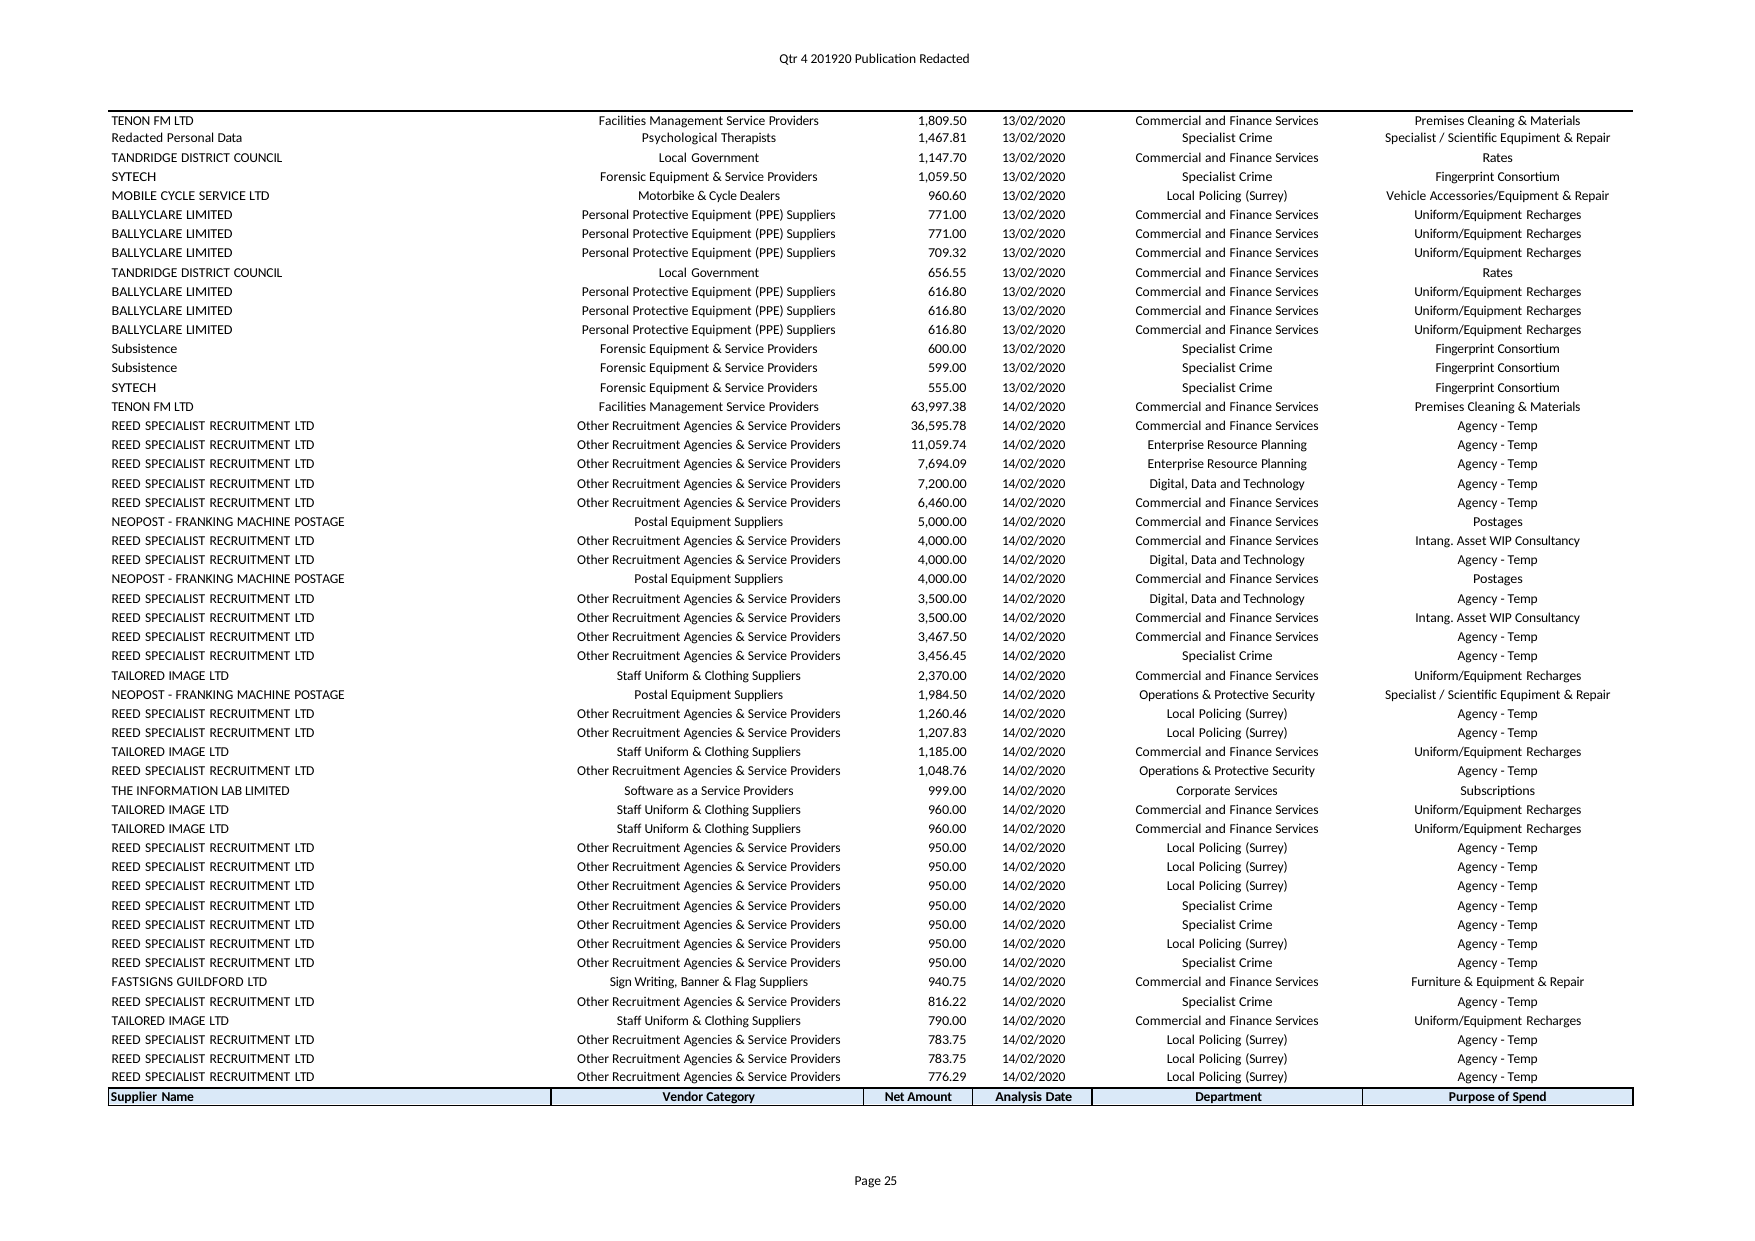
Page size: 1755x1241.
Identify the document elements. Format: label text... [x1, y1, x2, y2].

table_cell Other Recruitment Agencies & Service Providers [551, 896, 863, 915]
table_cell 1,059.50 [864, 168, 973, 187]
table_cell Other Recruitment Agencies & Service Providers [551, 609, 863, 628]
table_cell 776.29 [864, 1069, 973, 1087]
table_cell Specialist Crime [1092, 340, 1362, 359]
table_cell Uniform/Equipment Recharges [1363, 1011, 1633, 1031]
table_cell Other Recruitment Agencies & Service Providers [551, 762, 863, 781]
table_cell Postages [1363, 513, 1633, 532]
table_cell 4,000.00 [864, 551, 973, 570]
table_cell 14/02/2020 [973, 973, 1092, 992]
table_cell Commercial and Finance Services [1092, 666, 1362, 685]
table_cell Local Policing (Surrey) [1092, 705, 1362, 724]
table_cell Other Recruitment Agencies & Service Providers [551, 494, 863, 513]
table_cell 14/02/2020 [973, 494, 1092, 513]
table_cell TANDRIDGE DISTRICT COUNCIL [108, 263, 551, 282]
table_cell 616.80 [864, 302, 973, 321]
table_cell Other Recruitment Agencies & Service Providers [551, 915, 863, 934]
table_cell 616.80 [864, 321, 973, 340]
table_cell Commercial and Finance Services [1092, 609, 1362, 628]
table_cell 14/02/2020 [973, 1011, 1092, 1031]
table_cell 14/02/2020 [973, 762, 1092, 781]
table_cell 63,997.38 [864, 398, 973, 417]
table_cell Uniform/Equipment Recharges [1363, 302, 1633, 321]
table_cell 7,200.00 [864, 474, 973, 493]
table_cell 13/02/2020 [973, 302, 1092, 321]
table_cell 1,809.50 [864, 112, 973, 129]
table_cell 13/02/2020 [973, 321, 1092, 340]
table_cell REED SPECIALIST RECRUITMENT LTD [108, 992, 551, 1011]
table_cell Premises Cleaning & Materials [1363, 112, 1633, 129]
table_cell 1,207.83 [864, 724, 973, 743]
table_cell REED SPECIALIST RECRUITMENT LTD [108, 551, 551, 570]
table_cell Other Recruitment Agencies & Service Providers [551, 705, 863, 724]
table_cell Other Recruitment Agencies & Service Providers [551, 474, 863, 493]
table_cell Staff Uniform & Clothing Suppliers [551, 800, 863, 819]
table_cell Local Policing (Surrey) [1092, 1031, 1362, 1050]
table_cell Other Recruitment Agencies & Service Providers [551, 954, 863, 973]
table_cell Agency - Temp [1363, 1031, 1633, 1050]
table_cell Agency - Temp [1363, 628, 1633, 647]
table_cell Intang. Asset WIP Consultancy [1363, 609, 1633, 628]
table_cell Forensic Equipment & Service Providers [551, 168, 863, 187]
table_cell Agency - Temp [1363, 474, 1633, 493]
table_cell Staff Uniform & Clothing Suppliers [551, 666, 863, 685]
table_cell 1,185.00 [864, 743, 973, 762]
table_cell NEOPOST - FRANKING MACHINE POSTAGE [108, 685, 551, 704]
table_cell REED SPECIALIST RECRUITMENT LTD [108, 935, 551, 954]
table_cell Commercial and Finance Services [1092, 513, 1362, 532]
table_cell NEOPOST - FRANKING MACHINE POSTAGE [108, 570, 551, 589]
table_cell 816.22 [864, 992, 973, 1011]
table_cell Personal Protective Equipment (PPE) Suppliers [551, 283, 863, 302]
table_cell 950.00 [864, 915, 973, 934]
table_cell MOBILE CYCLE SERVICE LTD [108, 187, 551, 206]
table_cell Commercial and Finance Services [1092, 206, 1362, 225]
table_cell 14/02/2020 [973, 398, 1092, 417]
table_cell Redacted Personal Data [108, 129, 551, 148]
table_cell Other Recruitment Agencies & Service Providers [551, 532, 863, 551]
table_cell Commercial and Finance Services [1092, 973, 1362, 992]
table_cell 14/02/2020 [973, 1031, 1092, 1050]
table_cell 13/02/2020 [973, 225, 1092, 244]
table_cell Other Recruitment Agencies & Service Providers [551, 877, 863, 896]
table_cell Commercial and Finance Services [1092, 820, 1362, 839]
table_cell TAILORED IMAGE LTD [108, 1011, 551, 1031]
table_cell BALLYCLARE LIMITED [108, 321, 551, 340]
table_cell 4,000.00 [864, 570, 973, 589]
table_cell Digital, Data and Technology [1092, 589, 1362, 608]
table_cell 960.00 [864, 800, 973, 819]
table_cell Fingerprint Consortium [1363, 340, 1633, 359]
table_cell 1,467.81 [864, 129, 973, 148]
table_cell Forensic Equipment & Service Providers [551, 340, 863, 359]
table_cell Other Recruitment Agencies & Service Providers [551, 1050, 863, 1069]
table_cell 1,260.46 [864, 705, 973, 724]
table_cell Uniform/Equipment Recharges [1363, 666, 1633, 685]
table_cell Agency - Temp [1363, 1069, 1633, 1087]
table_cell Agency - Temp [1363, 935, 1633, 954]
table_cell Uniform/Equipment Recharges [1363, 820, 1633, 839]
table_cell 1,048.76 [864, 762, 973, 781]
table_header Vendor Category [552, 1089, 863, 1104]
table_cell Specialist Crime [1092, 359, 1362, 378]
table_cell REED SPECIALIST RECRUITMENT LTD [108, 877, 551, 896]
table_cell Subscriptions [1363, 781, 1633, 800]
table_cell Digital, Data and Technology [1092, 551, 1362, 570]
table_cell Commercial and Finance Services [1092, 398, 1362, 417]
table_cell Commercial and Finance Services [1092, 112, 1362, 129]
table_cell REED SPECIALIST RECRUITMENT LTD [108, 532, 551, 551]
table_cell Uniform/Equipment Recharges [1363, 225, 1633, 244]
table_cell Vehicle Accessories/Equipment & Repair [1363, 187, 1633, 206]
table_cell Fingerprint Consortium [1363, 168, 1633, 187]
table_cell 4,000.00 [864, 532, 973, 551]
table_cell Commercial and Finance Services [1092, 532, 1362, 551]
table_cell Local Policing (Surrey) [1092, 1069, 1362, 1087]
table_cell Agency - Temp [1363, 877, 1633, 896]
table_cell Other Recruitment Agencies & Service Providers [551, 628, 863, 647]
table_cell 599.00 [864, 359, 973, 378]
table_cell Personal Protective Equipment (PPE) Suppliers [551, 244, 863, 263]
table_cell 771.00 [864, 225, 973, 244]
table_header Purpose of Spend [1363, 1089, 1632, 1104]
table_cell 14/02/2020 [973, 551, 1092, 570]
table_cell TENON FM LTD [108, 112, 551, 129]
table_cell Specialist Crime [1092, 647, 1362, 666]
table_header Department [1093, 1089, 1362, 1104]
table_cell 13/02/2020 [973, 187, 1092, 206]
table_cell Staff Uniform & Clothing Suppliers [551, 820, 863, 839]
table_cell Other Recruitment Agencies & Service Providers [551, 1069, 863, 1087]
table_cell 13/02/2020 [973, 129, 1092, 148]
table_cell TAILORED IMAGE LTD [108, 800, 551, 819]
table_cell Uniform/Equipment Recharges [1363, 800, 1633, 819]
table_cell 14/02/2020 [973, 800, 1092, 819]
table_cell 11,059.74 [864, 436, 973, 455]
table_cell 6,460.00 [864, 494, 973, 513]
table_cell 14/02/2020 [973, 820, 1092, 839]
table_cell Specialist Crime [1092, 992, 1362, 1011]
table_cell 960.60 [864, 187, 973, 206]
table_cell 1,984.50 [864, 685, 973, 704]
table_cell REED SPECIALIST RECRUITMENT LTD [108, 839, 551, 858]
table_cell Specialist / Scientific Equpiment & Repair [1363, 685, 1633, 704]
table_header Analysis Date [973, 1089, 1091, 1104]
table_cell Specialist / Scientific Equpiment & Repair [1363, 129, 1633, 148]
table_cell Software as a Service Providers [551, 781, 863, 800]
table_cell 14/02/2020 [973, 724, 1092, 743]
table_cell 950.00 [864, 935, 973, 954]
table_cell BALLYCLARE LIMITED [108, 302, 551, 321]
table_cell 940.75 [864, 973, 973, 992]
table_cell BALLYCLARE LIMITED [108, 283, 551, 302]
table_cell Commercial and Finance Services [1092, 244, 1362, 263]
table_cell TENON FM LTD [108, 398, 551, 417]
table_cell Agency - Temp [1363, 896, 1633, 915]
table_cell Forensic Equipment & Service Providers [551, 378, 863, 397]
table_cell Local Policing (Surrey) [1092, 1050, 1362, 1069]
table_cell Uniform/Equipment Recharges [1363, 283, 1633, 302]
table_cell Staff Uniform & Clothing Suppliers [551, 743, 863, 762]
table_cell Local Government [551, 263, 863, 282]
table_cell Agency - Temp [1363, 417, 1633, 436]
table_cell THE INFORMATION LAB LIMITED [108, 781, 551, 800]
table_cell Specialist Crime [1092, 896, 1362, 915]
table_cell Agency - Temp [1363, 954, 1633, 973]
table_cell 3,456.45 [864, 647, 973, 666]
table_cell Commercial and Finance Services [1092, 1011, 1362, 1031]
table_cell 656.55 [864, 263, 973, 282]
table_cell Specialist Crime [1092, 129, 1362, 148]
table_cell 14/02/2020 [973, 705, 1092, 724]
table_cell Agency - Temp [1363, 455, 1633, 474]
table_cell Local Policing (Surrey) [1092, 858, 1362, 877]
table_header Supplier Name [109, 1089, 550, 1104]
table_cell REED SPECIALIST RECRUITMENT LTD [108, 954, 551, 973]
table_cell 13/02/2020 [973, 168, 1092, 187]
table_cell TANDRIDGE DISTRICT COUNCIL [108, 148, 551, 167]
table_cell NEOPOST - FRANKING MACHINE POSTAGE [108, 513, 551, 532]
table_cell 14/02/2020 [973, 685, 1092, 704]
table_cell Rates [1363, 263, 1633, 282]
table_cell 13/02/2020 [973, 148, 1092, 167]
table_cell Operations & Protective Security [1092, 762, 1362, 781]
table_cell Local Policing (Surrey) [1092, 187, 1362, 206]
table_cell 5,000.00 [864, 513, 973, 532]
table_cell Facilities Management Service Providers [551, 112, 863, 129]
table_cell Agency - Temp [1363, 436, 1633, 455]
table_cell Commercial and Finance Services [1092, 570, 1362, 589]
table_cell SYTECH [108, 378, 551, 397]
table_cell Digital, Data and Technology [1092, 474, 1362, 493]
table_cell BALLYCLARE LIMITED [108, 206, 551, 225]
table_cell Postal Equipment Suppliers [551, 513, 863, 532]
table_cell REED SPECIALIST RECRUITMENT LTD [108, 494, 551, 513]
table_cell Commercial and Finance Services [1092, 225, 1362, 244]
table_cell Commercial and Finance Services [1092, 263, 1362, 282]
table_cell Agency - Temp [1363, 858, 1633, 877]
table_cell 14/02/2020 [973, 666, 1092, 685]
table_cell 14/02/2020 [973, 647, 1092, 666]
table_cell 14/02/2020 [973, 628, 1092, 647]
table_cell Personal Protective Equipment (PPE) Suppliers [551, 302, 863, 321]
table_cell Local Government [551, 148, 863, 167]
table_cell Subsistence [108, 340, 551, 359]
table_cell 14/02/2020 [973, 1050, 1092, 1069]
table_cell 999.00 [864, 781, 973, 800]
table_cell Commercial and Finance Services [1092, 321, 1362, 340]
table_cell Subsistence [108, 359, 551, 378]
table_cell 14/02/2020 [973, 896, 1092, 915]
table_cell 14/02/2020 [973, 589, 1092, 608]
table_cell 950.00 [864, 877, 973, 896]
table_cell Local Policing (Surrey) [1092, 839, 1362, 858]
table_cell 13/02/2020 [973, 340, 1092, 359]
table_cell 3,467.50 [864, 628, 973, 647]
table_cell Commercial and Finance Services [1092, 494, 1362, 513]
table_cell Commercial and Finance Services [1092, 417, 1362, 436]
table_cell Furniture & Equipment & Repair [1363, 973, 1633, 992]
table_cell Uniform/Equipment Recharges [1363, 206, 1633, 225]
table_cell 783.75 [864, 1050, 973, 1069]
table_cell 13/02/2020 [973, 283, 1092, 302]
table_cell REED SPECIALIST RECRUITMENT LTD [108, 762, 551, 781]
table_cell 14/02/2020 [973, 436, 1092, 455]
table_cell 960.00 [864, 820, 973, 839]
table_cell Uniform/Equipment Recharges [1363, 321, 1633, 340]
table_cell 783.75 [864, 1031, 973, 1050]
table_cell 2,370.00 [864, 666, 973, 685]
table_cell Other Recruitment Agencies & Service Providers [551, 455, 863, 474]
table_cell Commercial and Finance Services [1092, 628, 1362, 647]
table_cell Other Recruitment Agencies & Service Providers [551, 589, 863, 608]
table_cell BALLYCLARE LIMITED [108, 244, 551, 263]
table_cell Corporate Services [1092, 781, 1362, 800]
table_cell Enterprise Resource Planning [1092, 436, 1362, 455]
table_cell 709.32 [864, 244, 973, 263]
table_cell Commercial and Finance Services [1092, 148, 1362, 167]
table_cell Agency - Temp [1363, 705, 1633, 724]
table_cell REED SPECIALIST RECRUITMENT LTD [108, 589, 551, 608]
table_cell REED SPECIALIST RECRUITMENT LTD [108, 436, 551, 455]
table_cell BALLYCLARE LIMITED [108, 225, 551, 244]
table_cell Specialist Crime [1092, 915, 1362, 934]
table_cell 3,500.00 [864, 589, 973, 608]
table_cell REED SPECIALIST RECRUITMENT LTD [108, 858, 551, 877]
table_header Net Amount [864, 1089, 972, 1104]
table_cell Other Recruitment Agencies & Service Providers [551, 992, 863, 1011]
table_cell Other Recruitment Agencies & Service Providers [551, 724, 863, 743]
table_cell Agency - Temp [1363, 494, 1633, 513]
table_cell Agency - Temp [1363, 992, 1633, 1011]
table_cell Staff Uniform & Clothing Suppliers [551, 1011, 863, 1031]
table_cell Commercial and Finance Services [1092, 283, 1362, 302]
table_cell Agency - Temp [1363, 915, 1633, 934]
table_cell Operations & Protective Security [1092, 685, 1362, 704]
table_cell Rates [1363, 148, 1633, 167]
table_cell REED SPECIALIST RECRUITMENT LTD [108, 896, 551, 915]
table_cell 616.80 [864, 283, 973, 302]
table_cell Facilities Management Service Providers [551, 398, 863, 417]
table_cell Personal Protective Equipment (PPE) Suppliers [551, 321, 863, 340]
table_cell 14/02/2020 [973, 839, 1092, 858]
table_cell REED SPECIALIST RECRUITMENT LTD [108, 417, 551, 436]
table_cell 950.00 [864, 896, 973, 915]
table_cell REED SPECIALIST RECRUITMENT LTD [108, 474, 551, 493]
table_cell REED SPECIALIST RECRUITMENT LTD [108, 1031, 551, 1050]
table_cell REED SPECIALIST RECRUITMENT LTD [108, 609, 551, 628]
table_cell Agency - Temp [1363, 1050, 1633, 1069]
table_cell Specialist Crime [1092, 168, 1362, 187]
table_cell REED SPECIALIST RECRUITMENT LTD [108, 647, 551, 666]
table_cell 7,694.09 [864, 455, 973, 474]
table_cell 14/02/2020 [973, 858, 1092, 877]
table_cell 14/02/2020 [973, 417, 1092, 436]
table_cell REED SPECIALIST RECRUITMENT LTD [108, 1069, 551, 1087]
table_cell Commercial and Finance Services [1092, 800, 1362, 819]
table_cell 950.00 [864, 858, 973, 877]
table_cell Commercial and Finance Services [1092, 743, 1362, 762]
table_cell Local Policing (Surrey) [1092, 877, 1362, 896]
table_cell Agency - Temp [1363, 839, 1633, 858]
table_cell SYTECH [108, 168, 551, 187]
table_cell 771.00 [864, 206, 973, 225]
table_cell Premises Cleaning & Materials [1363, 398, 1633, 417]
table_cell Uniform/Equipment Recharges [1363, 743, 1633, 762]
table_cell 14/02/2020 [973, 474, 1092, 493]
table_cell Other Recruitment Agencies & Service Providers [551, 839, 863, 858]
table_cell Other Recruitment Agencies & Service Providers [551, 417, 863, 436]
table_cell 1,147.70 [864, 148, 973, 167]
table_cell Psychological Therapists [551, 129, 863, 148]
table_cell Local Policing (Surrey) [1092, 935, 1362, 954]
table_cell Personal Protective Equipment (PPE) Suppliers [551, 225, 863, 244]
table_cell REED SPECIALIST RECRUITMENT LTD [108, 705, 551, 724]
table_cell Postages [1363, 570, 1633, 589]
table_cell FASTSIGNS GUILDFORD LTD [108, 973, 551, 992]
table_cell Other Recruitment Agencies & Service Providers [551, 436, 863, 455]
table_cell 950.00 [864, 839, 973, 858]
table_cell Agency - Temp [1363, 724, 1633, 743]
table_cell 36,595.78 [864, 417, 973, 436]
table_cell Enterprise Resource Planning [1092, 455, 1362, 474]
table_cell 14/02/2020 [973, 954, 1092, 973]
table_cell REED SPECIALIST RECRUITMENT LTD [108, 915, 551, 934]
table_cell Other Recruitment Agencies & Service Providers [551, 647, 863, 666]
table_cell Agency - Temp [1363, 589, 1633, 608]
table_cell 14/02/2020 [973, 570, 1092, 589]
table_cell Forensic Equipment & Service Providers [551, 359, 863, 378]
table_cell 14/02/2020 [973, 513, 1092, 532]
table_cell 13/02/2020 [973, 112, 1092, 129]
table_cell Other Recruitment Agencies & Service Providers [551, 935, 863, 954]
table_cell 14/02/2020 [973, 532, 1092, 551]
table_cell 14/02/2020 [973, 915, 1092, 934]
table_cell Specialist Crime [1092, 378, 1362, 397]
table_cell 14/02/2020 [973, 935, 1092, 954]
table_cell Other Recruitment Agencies & Service Providers [551, 1031, 863, 1050]
table_cell Commercial and Finance Services [1092, 302, 1362, 321]
table_cell REED SPECIALIST RECRUITMENT LTD [108, 724, 551, 743]
table_cell 13/02/2020 [973, 359, 1092, 378]
table_cell REED SPECIALIST RECRUITMENT LTD [108, 1050, 551, 1069]
table_cell REED SPECIALIST RECRUITMENT LTD [108, 455, 551, 474]
table_cell Specialist Crime [1092, 954, 1362, 973]
table_cell 950.00 [864, 954, 973, 973]
table_cell Uniform/Equipment Recharges [1363, 244, 1633, 263]
table_cell Other Recruitment Agencies & Service Providers [551, 858, 863, 877]
table_cell Motorbike & Cycle Dealers [551, 187, 863, 206]
table_cell Agency - Temp [1363, 647, 1633, 666]
table_cell 13/02/2020 [973, 263, 1092, 282]
table_cell 14/02/2020 [973, 455, 1092, 474]
table_cell Sign Writing, Banner & Flag Suppliers [551, 973, 863, 992]
table_cell 13/02/2020 [973, 206, 1092, 225]
table_cell Postal Equipment Suppliers [551, 570, 863, 589]
table_cell 14/02/2020 [973, 743, 1092, 762]
table_cell 13/02/2020 [973, 378, 1092, 397]
table_cell REED SPECIALIST RECRUITMENT LTD [108, 628, 551, 647]
table_cell Fingerprint Consortium [1363, 359, 1633, 378]
table_cell 600.00 [864, 340, 973, 359]
table_cell Postal Equipment Suppliers [551, 685, 863, 704]
table_cell 13/02/2020 [973, 244, 1092, 263]
table_cell TAILORED IMAGE LTD [108, 820, 551, 839]
table_cell 3,500.00 [864, 609, 973, 628]
table_cell 790.00 [864, 1011, 973, 1031]
table_cell Agency - Temp [1363, 762, 1633, 781]
table_cell 14/02/2020 [973, 1069, 1092, 1087]
table_cell Intang. Asset WIP Consultancy [1363, 532, 1633, 551]
table_cell 14/02/2020 [973, 781, 1092, 800]
table_cell Agency - Temp [1363, 551, 1633, 570]
table_cell Personal Protective Equipment (PPE) Suppliers [551, 206, 863, 225]
table_cell 14/02/2020 [973, 877, 1092, 896]
table_cell 555.00 [864, 378, 973, 397]
table_cell Other Recruitment Agencies & Service Providers [551, 551, 863, 570]
table_cell 14/02/2020 [973, 992, 1092, 1011]
table_cell TAILORED IMAGE LTD [108, 666, 551, 685]
table_cell 14/02/2020 [973, 609, 1092, 628]
table_cell Local Policing (Surrey) [1092, 724, 1362, 743]
table_cell Fingerprint Consortium [1363, 378, 1633, 397]
table_cell TAILORED IMAGE LTD [108, 743, 551, 762]
